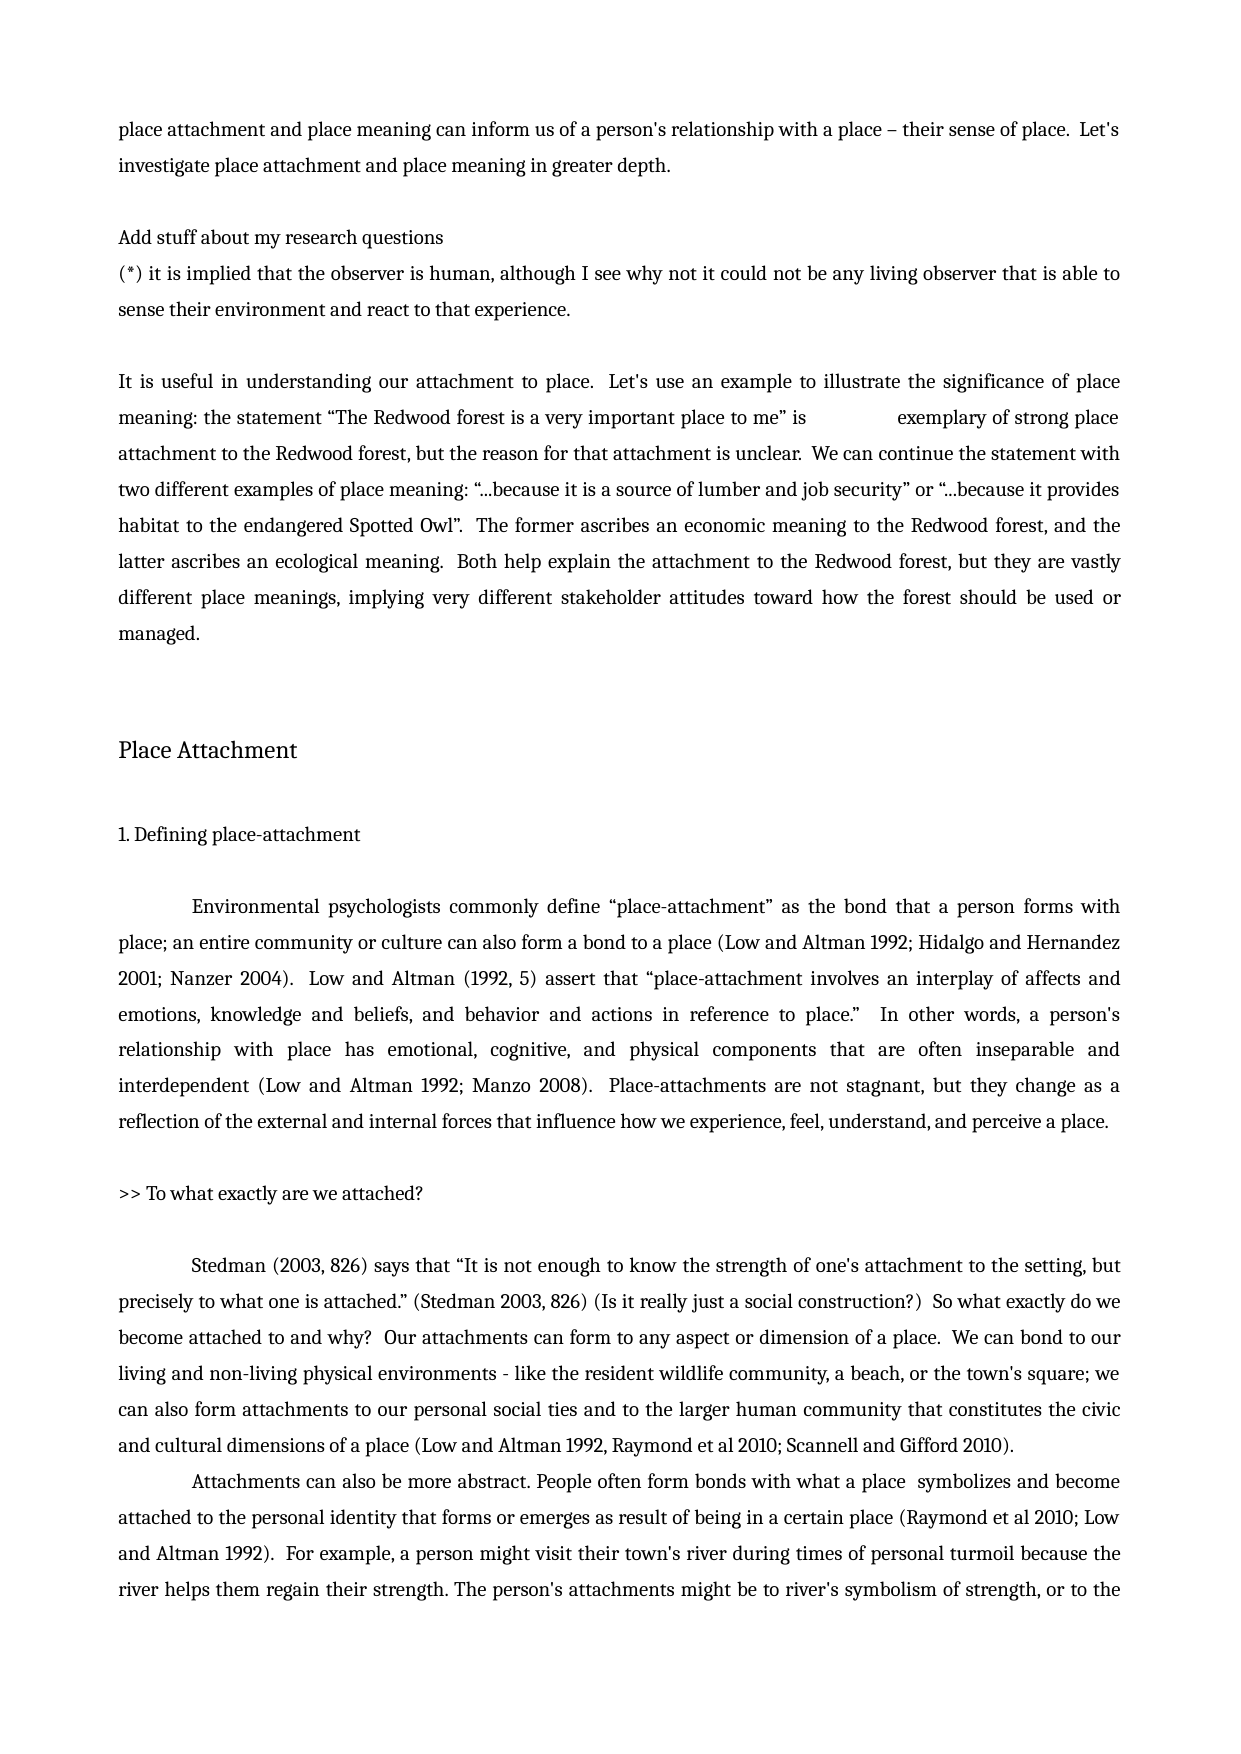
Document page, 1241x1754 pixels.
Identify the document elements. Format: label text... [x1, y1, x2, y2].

text Environmental psychologists commonly define “place-attachment” as the bond that a person forms with place; an entire community or culture can also form a bond to a place (Low and Altman 1992; Hidalgo and Hernandez 2001; Nanzer 2004). Low and Altman (1992, 5) assert that “place-attachment involves an interplay of affects and emotions, knowledge and beliefs, and behavior and actions in reference to place.” In other words, a person's relationship with place has emotional, cognitive, and physical components that are often inseparable and interdependent (Low and Altman 1992; Manzo 2008). Place-attachments are not stagnant, but they change as a reflection of the external and internal forces that influence how we experience, feel, understand, and perceive a place. [118, 894, 1122, 1134]
text Stedman (2003, 826) says that “It is not enough to know the strength of one's attachment to the setting, but precisely to what one is attached.” (Stedman 2003, 826) (Is it really just a social construction?) So what exactly do we become attached to and why? Our attachments can form to any aspect or dimension of a place. We can bond to our living and non-living physical environments - like the resident wildlife community, a beach, or the town's square; we can also form attachments to our personal social ties and to the larger human community that constitutes the civic and cultural dimensions of a place (Low and Altman 1992, Raymond et al 2010; Scannell and Gifford 2010). [118, 1254, 1122, 1457]
text >> To what exactly are we attached? [118, 1182, 1122, 1206]
text Place Attachment [118, 736, 1122, 765]
text (*) it is implied that the observer is human, although I see why not it could not be any living observer that is able to sense their environment and react to that experience. [118, 262, 1122, 322]
text Add stuff about my research questions [118, 226, 1122, 250]
text Attachments can also be more abstract. People often form bonds with what a place symbolizes and become attached to the personal identity that forms or emerges as result of being in a certain place (Raymond et al 2010; Low and Altman 1992). For example, a person might visit their town's river during times of personal turmoil because the river helps them regain their strength. The person's attachments might be to river's symbolism of strength, or to the [118, 1469, 1122, 1601]
text It is useful in understanding our attachment to place. Let's use an example to illustrate the significance of place meaning: the statement “The Redwood forest is a very important place to me” is exemplary of strong place attachment to the Redwood forest, but the reason for that attachment is unclear. We can continue the statement with two different examples of place meaning: “...because it is a source of lumber and job security” or “...because it provides habitat to the endangered Spotted Owl”. The former ascribes an economic meaning to the Redwood forest, and the latter ascribes an ecological meaning. Both help explain the attachment to the Redwood forest, but they are vastly different place meanings, implying very different stakeholder attitudes toward how the forest should be used or managed. [118, 370, 1122, 645]
text 1. Defining place-attachment [118, 822, 1122, 846]
text place attachment and place meaning can inform us of a person's relationship with a place – their sense of place. Let's investigate place attachment and place meaning in greater depth. [118, 118, 1122, 178]
